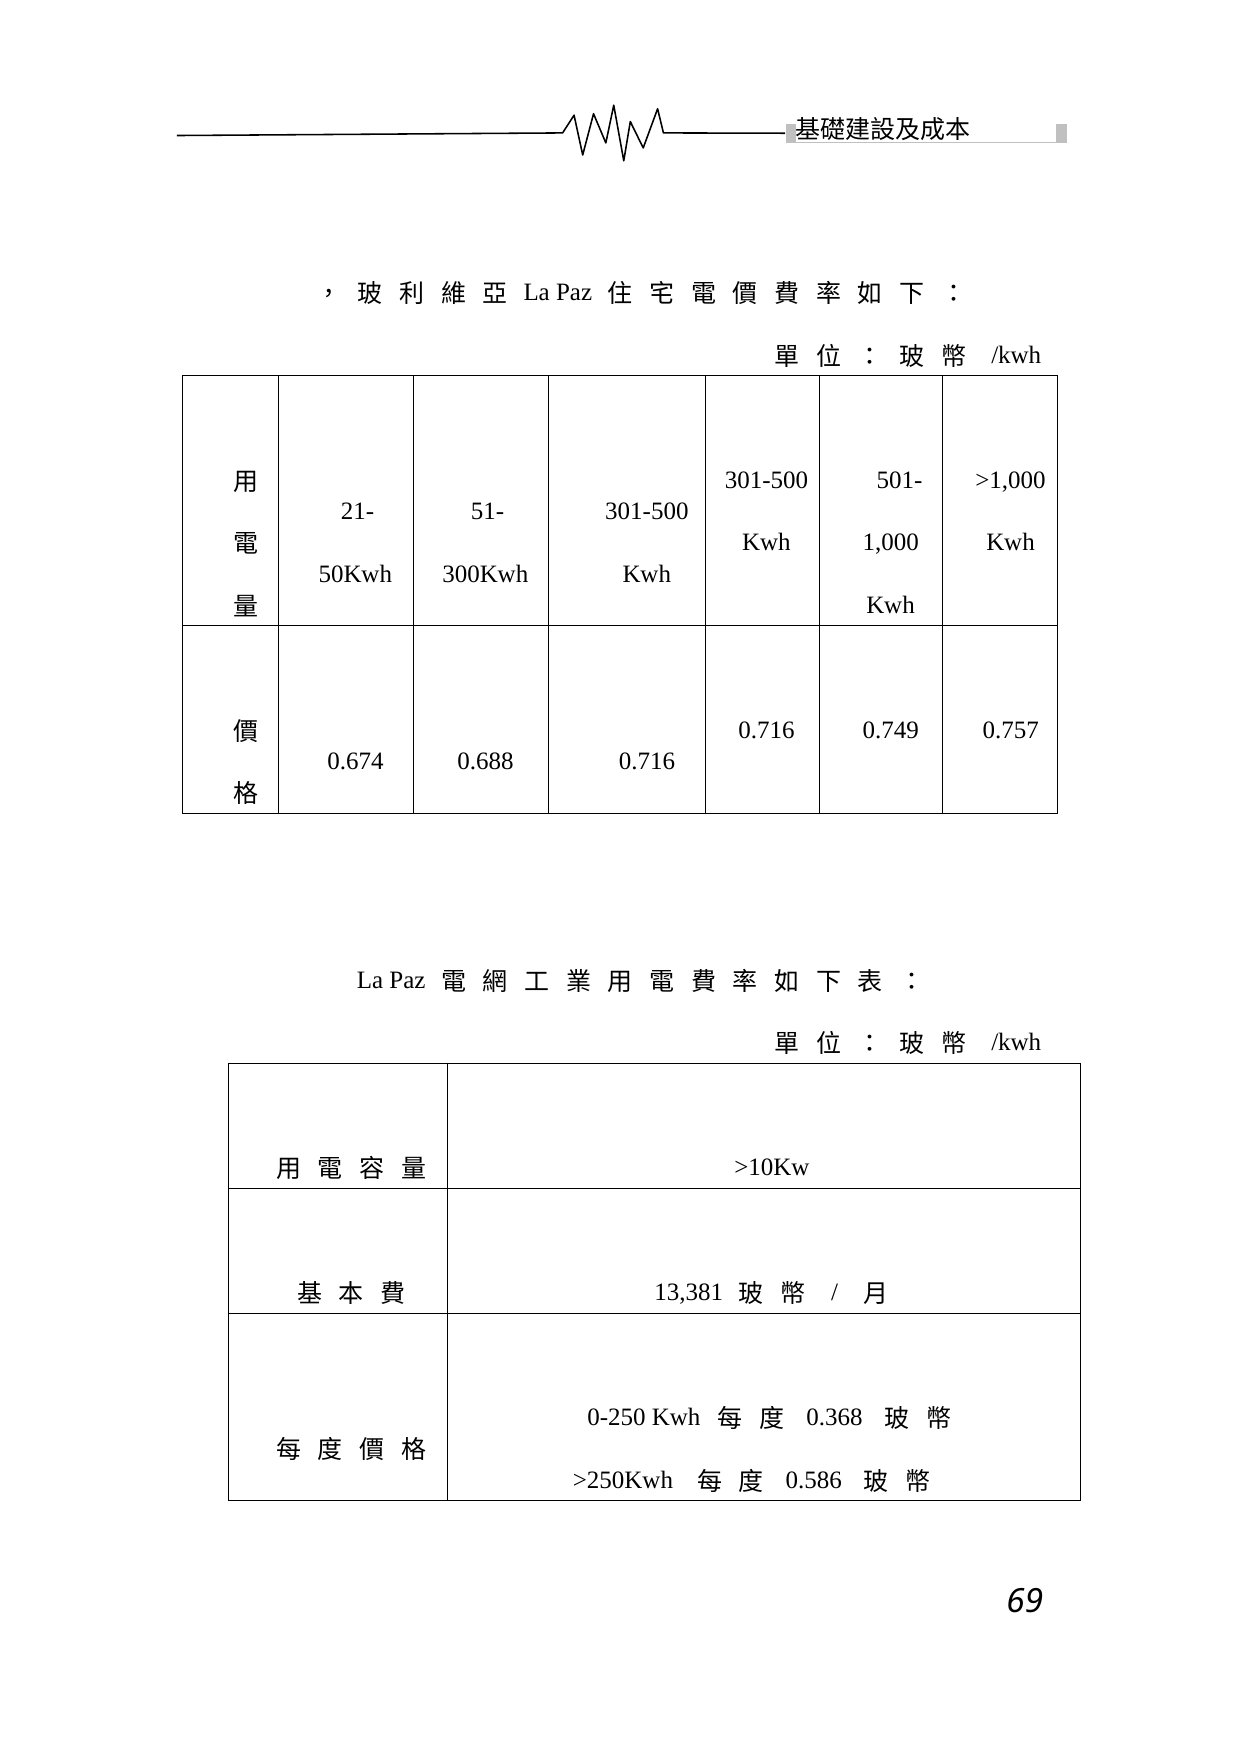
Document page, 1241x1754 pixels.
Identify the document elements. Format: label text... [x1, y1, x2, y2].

table_header 用電容量 [229, 1064, 447, 1188]
text ，玻利維亞La Paz住宅電價費率如下： [281, 250, 1058, 313]
table_header 501-1,000 Kwh [820, 376, 942, 625]
table_cell 價格 [183, 626, 278, 813]
table_cell 0.749 [820, 626, 942, 813]
text 單位：玻幣/kwh [183, 313, 1058, 375]
table_cell 0.757 [943, 626, 1057, 813]
table_cell 0.716 [549, 626, 705, 813]
table_header 301-500 Kwh [549, 376, 705, 625]
table_header 21-50Kwh [279, 376, 413, 625]
table_cell 0-250 Kwh 每度0.368玻幣 >250Kwh 每度0.586玻幣 [448, 1314, 1080, 1500]
table_cell 0.688 [414, 626, 548, 813]
table_header >1,000 Kwh [943, 376, 1057, 625]
table_header 51-300Kwh [414, 376, 548, 625]
table_cell 13,381玻幣/月 [448, 1189, 1080, 1313]
table_cell 每度價格 [229, 1314, 447, 1500]
table_cell 0.716 [706, 626, 819, 813]
table_cell 0.674 [279, 626, 413, 813]
table_cell 基本費 [229, 1189, 447, 1313]
text 單位：玻幣/kwh [183, 1000, 1058, 1063]
table_header 用電量 [183, 376, 278, 625]
table_header 301-500 Kwh [706, 376, 819, 625]
table_header >10Kw [448, 1064, 1080, 1188]
text La Paz電網工業用電費率如下表： [281, 938, 1058, 1000]
